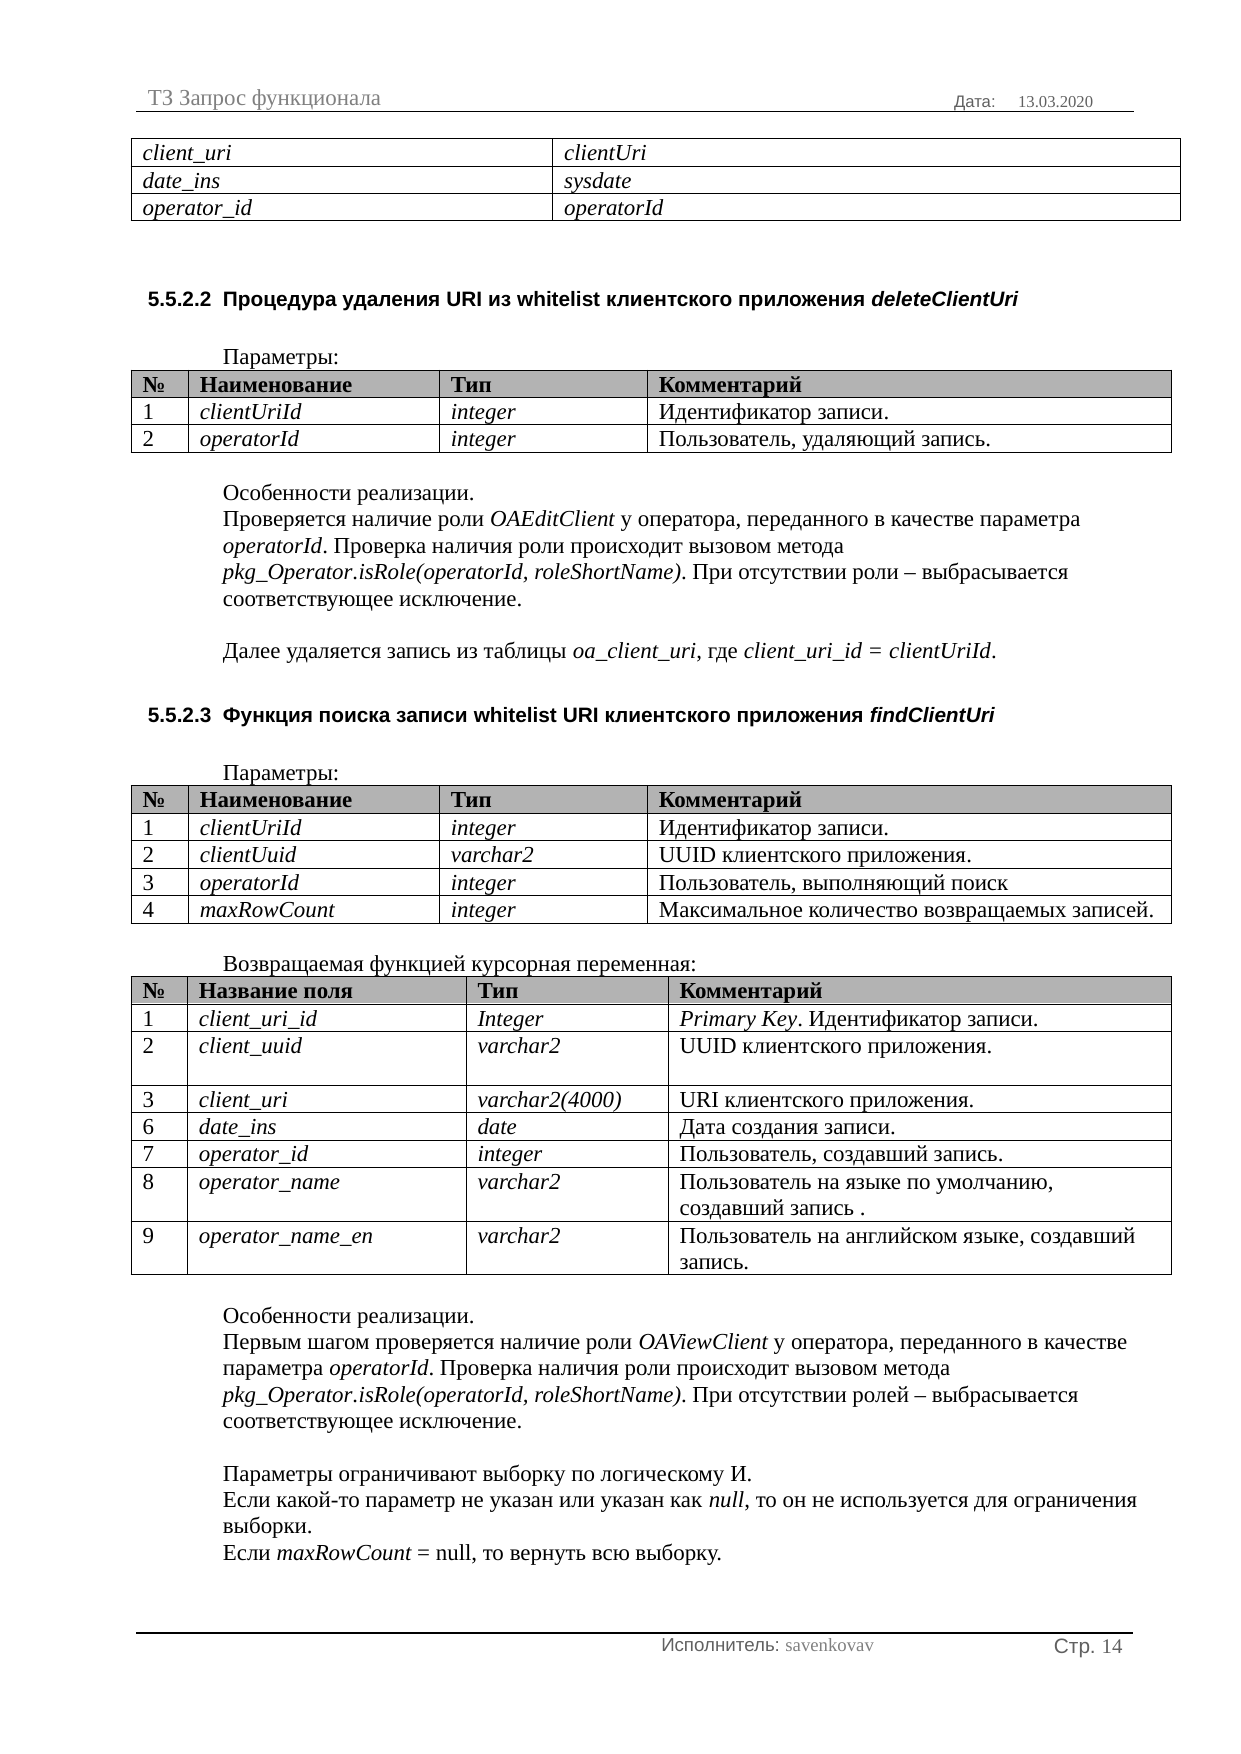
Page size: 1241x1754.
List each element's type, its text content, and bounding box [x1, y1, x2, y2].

table_cell varchar2 [467, 1032, 668, 1085]
text Первым шагом проверяется наличие роли OAViewClient у оператора, переданного в качестве параметра operatorId. Проверка наличия роли происходит вызовом метода pkg_Operator.isRole(operatorId, roleShortName). При отсутствии ролей – выбрасывается соответствующее исключение. [223, 1328, 1152, 1433]
table_header № [132, 977, 187, 1003]
text Особенности реализации. [223, 1302, 1152, 1328]
text Возвращаемая функцией курсорная переменная: [223, 950, 1152, 976]
table_header Наименование [189, 371, 439, 397]
table_header Тип [467, 977, 668, 1003]
table_cell 1 [132, 814, 188, 840]
table_cell 6 [132, 1113, 187, 1139]
table_cell operator_name_en [188, 1222, 466, 1274]
text Проверяется наличие роли OAEditClient у оператора, переданного в качестве параметра operatorId. Проверка наличия роли происходит вызовом метода pkg_Operator.isRole(operatorId, roleShortName). При отсутствии роли – выбрасывается соответствующее исключение. [223, 506, 1152, 611]
table_cell integer [440, 869, 647, 895]
table_cell Пользователь на английском языке, создавший запись. [669, 1222, 1171, 1274]
table_header Комментарий [669, 977, 1171, 1003]
text Параметры ограничивают выборку по логическому И. [223, 1460, 1152, 1486]
table_cell Пользователь, удаляющий запись. [648, 425, 1171, 452]
table_cell client_uri [132, 139, 552, 166]
table_cell Primary Key. Идентификатор записи. [669, 1005, 1171, 1031]
table_cell client_uri [188, 1086, 466, 1112]
table_cell sysdate [553, 167, 1180, 193]
table_cell 3 [132, 869, 188, 895]
text Особенности реализации. [223, 479, 1152, 506]
table_cell 2 [132, 1032, 187, 1085]
table_cell 2 [132, 425, 188, 452]
table_cell operatorId [189, 425, 439, 452]
table_cell Дата создания записи. [669, 1113, 1171, 1139]
table_cell 7 [132, 1141, 187, 1167]
table_cell 3 [132, 1086, 187, 1112]
table_cell Пользователь, выполняющий поиск [648, 869, 1171, 895]
table_cell date_ins [132, 167, 552, 193]
table_cell 2 [132, 841, 188, 868]
table_cell integer [440, 896, 647, 922]
table_cell Максимальное количество возвращаемых записей. [648, 896, 1171, 922]
table_cell 1 [132, 398, 188, 424]
table_cell 4 [132, 896, 188, 922]
table_header Тип [440, 786, 647, 813]
table_cell clientUri [553, 139, 1180, 166]
table_cell operator_name [188, 1168, 466, 1221]
table_cell varchar2 [467, 1168, 668, 1221]
table_cell Идентификатор записи. [648, 398, 1171, 424]
table_cell varchar2 [467, 1222, 668, 1274]
table_cell clientUriId [189, 814, 439, 840]
table_cell maxRowCount [189, 896, 439, 922]
text Далее удаляется запись из таблицы oa_client_uri, где client_uri_id = clientUriId. [148, 637, 1152, 664]
table_cell integer [467, 1141, 668, 1167]
text Параметры: [223, 343, 1152, 369]
table_cell integer [440, 425, 647, 452]
table_cell clientUriId [189, 398, 439, 424]
table_header № [132, 786, 188, 813]
table_cell date_ins [188, 1113, 466, 1139]
table_cell Пользователь на языке по умолчанию, создавший запись . [669, 1168, 1171, 1221]
table_cell integer [440, 398, 647, 424]
table_cell UUID клиентского приложения. [648, 841, 1171, 868]
table_header Название поля [188, 977, 466, 1003]
table_cell Пользователь, создавший запись. [669, 1141, 1171, 1167]
text Параметры: [223, 759, 1152, 785]
table_header Комментарий [648, 786, 1171, 813]
table_cell date [467, 1113, 668, 1139]
table_cell URI клиентского приложения. [669, 1086, 1171, 1112]
table_cell 9 [132, 1222, 187, 1274]
subtitle Процедура удаления URI из whitelist клиентского приложения deleteClientUri [148, 287, 1152, 311]
table_cell 8 [132, 1168, 187, 1221]
table_cell 1 [132, 1005, 187, 1031]
table_cell clientUuid [189, 841, 439, 868]
table_cell operator_id [132, 194, 552, 220]
text Если maxRowCount = null, то вернуть всю выборку. [223, 1539, 1152, 1565]
table_cell Integer [467, 1005, 668, 1031]
table_cell varchar2 [440, 841, 647, 868]
table_cell Идентификатор записи. [648, 814, 1171, 840]
table_cell client_uri_id [188, 1005, 466, 1031]
table_header Комментарий [648, 371, 1171, 397]
table_cell integer [440, 814, 647, 840]
table_header Тип [440, 371, 647, 397]
subtitle Функция поиска записи whitelist URI клиентского приложения findClientUri [148, 702, 1152, 726]
table_header Наименование [189, 786, 439, 813]
table_cell UUID клиентского приложения. [669, 1032, 1171, 1085]
table_cell varchar2(4000) [467, 1086, 668, 1112]
table_cell operatorId [189, 869, 439, 895]
table_cell operator_id [188, 1141, 466, 1167]
text Если какой-то параметр не указан или указан как null, то он не используется для ограничения выборки. [223, 1486, 1152, 1539]
table_cell operatorId [553, 194, 1180, 220]
table_header № [132, 371, 188, 397]
table_cell client_uuid [188, 1032, 466, 1085]
